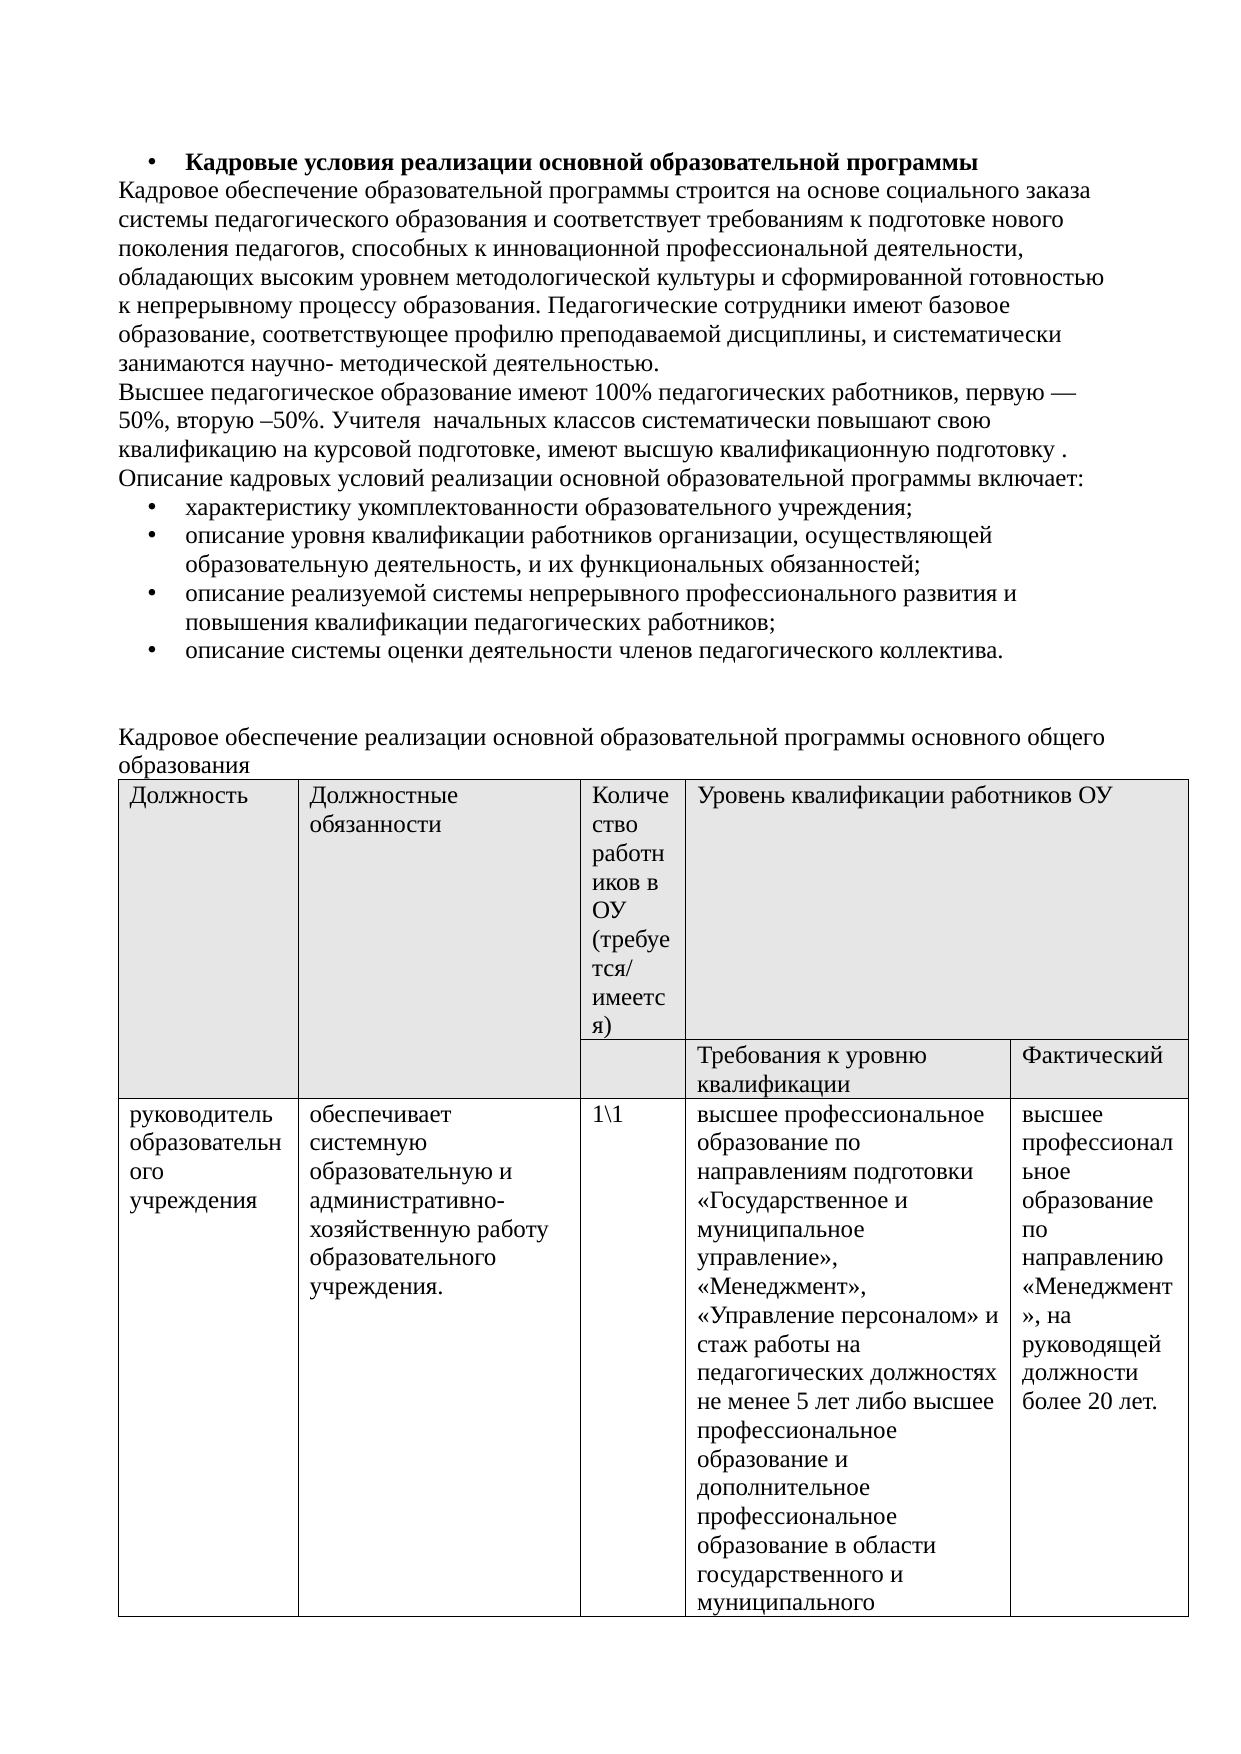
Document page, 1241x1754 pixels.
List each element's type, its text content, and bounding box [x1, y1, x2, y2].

text Высшее педагогическое образование имеют 100% педагогических работников, первую — 50%, вторую –50%. Учителя начальных классов систематически повышают свою квалификацию на курсовой подготовке, имеют высшую квалификационную подготовку . [118, 377, 1122, 463]
table_header Уровень квалификации работников ОУ [686, 780, 1188, 1039]
text Кадровое обеспечение реализации основной образовательной программы основного общего образования [118, 722, 1122, 779]
list описание системы оценки деятельности членов педагогического коллектива. [148, 636, 1122, 664]
table_cell высшее профессиональное образование по направлениям подготовки «Государственное и муниципальное управление», «Менеджмент», «Управление персоналом» и стаж работы на педагогических должностях не менее 5 лет либо высшее профессиональное образование и дополнительное профессиональное образование в области государственного и муниципального [686, 1099, 1010, 1616]
list описание реализуемой системы непрерывного профессионального развития и повышения квалификации педагогических работников; [148, 578, 1122, 636]
table_header Должность [119, 780, 298, 1098]
table_header Количество работников в ОУ (требуется/ имеется) [581, 780, 685, 1039]
table_cell Фактический [1011, 1040, 1188, 1098]
list Кадровые условия реализации основной образовательной программы [148, 147, 1122, 176]
table_cell высшее профессиональное образование по направлению «Менеджмент», на руководящей должности более 20 лет. [1011, 1099, 1188, 1616]
list характеристику укомплектованности образовательного учреждения; [148, 492, 1122, 521]
text Кадровое обеспечение образовательной программы строится на основе социального заказа системы педагогического образования и соответствует требованиям к подготовке нового поколения педагогов, способных к инновационной профессиональной деятельности, обладающих высоким уровнем методологической культуры и сформированной готовностью к непрерывному процессу образования. Педагогические сотрудники имеют базовое образование, соответствующее профилю преподаваемой дисциплины, и систематически занимаются научно- методической деятельностью. [118, 176, 1122, 377]
table_cell обеспечивает системную образовательную и административно-хозяйственную работу образовательного учреждения. [299, 1099, 580, 1616]
table_header Должностные обязанности [299, 780, 580, 1098]
table_cell [581, 1040, 685, 1098]
table_cell руководитель образовательного учреждения [119, 1099, 298, 1616]
table_cell 1\1 [581, 1099, 685, 1616]
table_cell Требования к уровню квалификации [686, 1040, 1010, 1098]
text Описание кадровых условий реализации основной образовательной программы включает: [118, 463, 1122, 492]
list описание уровня квалификации работников организации, осуществляющей образовательную деятельность, и их функциональных обязанностей; [148, 521, 1122, 578]
